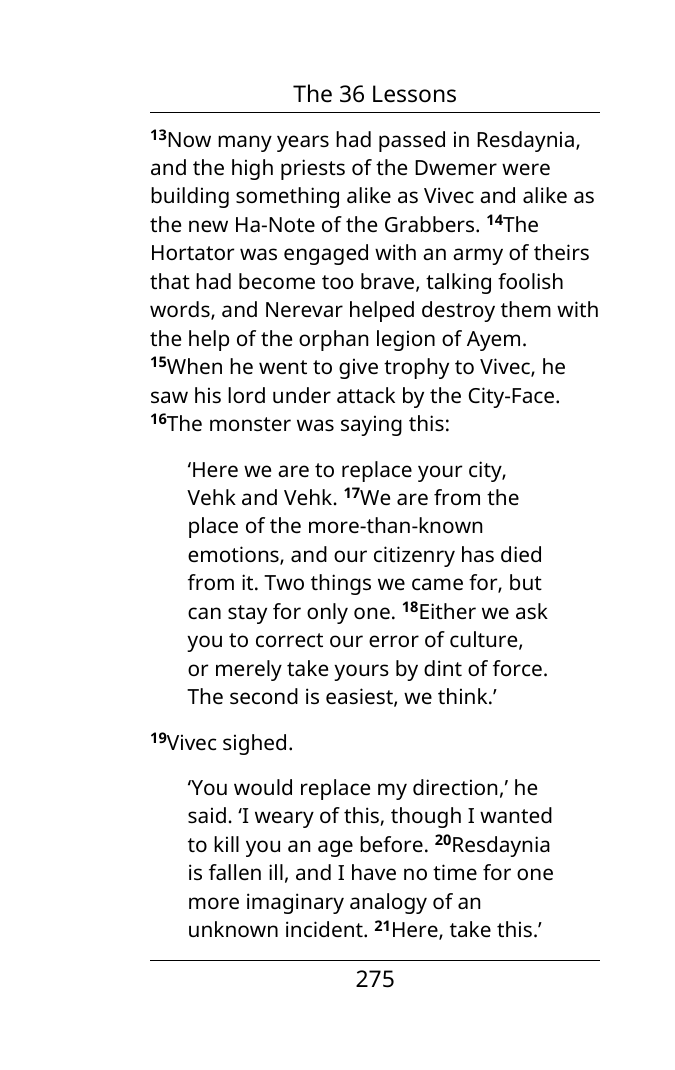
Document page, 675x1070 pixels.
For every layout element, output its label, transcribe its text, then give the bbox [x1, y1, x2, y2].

text 13Now many years had passed in Resdaynia, and the high priests of the Dwemer were building something alike as Vivec and alike as the new Ha-Note of the Grabbers. 14The Hortator was engaged with an army of theirs that had become too brave, talking foolish words, and Nerevar helped destroy them with the help of the orphan legion of Ayem. 15When he went to give trophy to Vivec, he saw his lord under attack by the City-Face. 16The monster was saying this: [150, 125, 600, 438]
text ‘You would replace my direction,’ he said. ‘I weary of this, though I wanted to kill you an age before. 20Resdaynia is fallen ill, and I have no time for one more imaginary analogy of an unknown incident. 21Here, take this.’ [187, 773, 562, 944]
text 19Vivec sighed. [150, 728, 600, 756]
text ‘Here we are to replace your city, Vehk and Vehk. 17We are from the place of the more-than-known emotions, and our citizenry has died from it. Two things we came for, but can stay for only one. 18Either we ask you to correct our error of culture, or merely take yours by dint of force. The second is easiest, we think.’ [187, 455, 562, 711]
